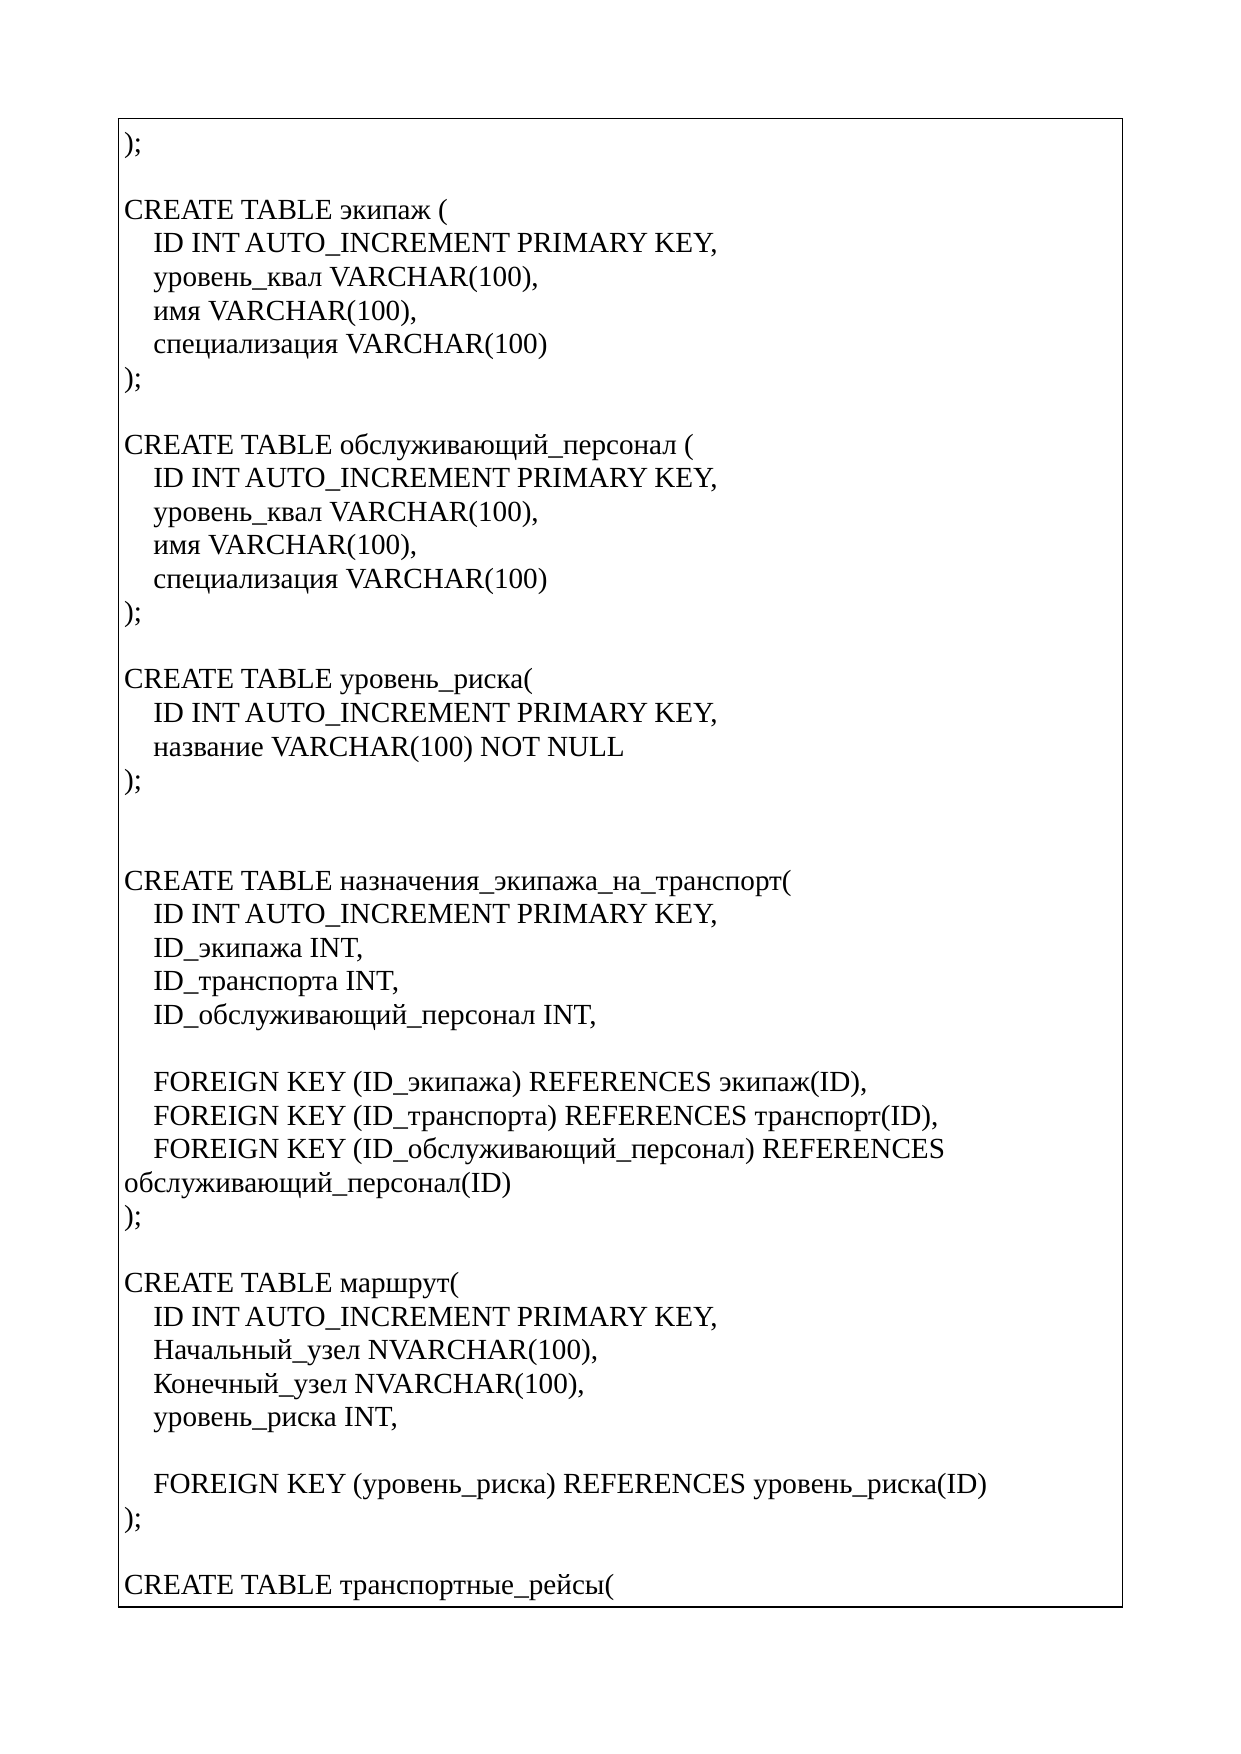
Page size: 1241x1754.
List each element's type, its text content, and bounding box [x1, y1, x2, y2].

table_header ); CREATE TABLE экипаж ( ID INT AUTO_INCREMENT PRIMARY KEY, уровень_квал VARCHAR(100), имя VARCHAR(100), специализация VARCHAR(100) ); CREATE TABLE обслуживающий_персонал ( ID INT AUTO_INCREMENT PRIMARY KEY, уровень_квал VARCHAR(100), имя VARCHAR(100), специализация VARCHAR(100) ); CREATE TABLE уровень_риска( ID INT AUTO_INCREMENT PRIMARY KEY, название VARCHAR(100) NOT NULL ); CREATE TABLE назначения_экипажа_на_транспорт( ID INT AUTO_INCREMENT PRIMARY KEY, ID_экипажа INT, ID_транспорта INT, ID_обслуживающий_персонал INT, FOREIGN KEY (ID_экипажа) REFERENCES экипаж(ID), FOREIGN KEY (ID_транспорта) REFERENCES транспорт(ID), FOREIGN KEY (ID_обслуживающий_персонал) REFERENCES обслуживающий_персонал(ID) ); CREATE TABLE маршрут( ID INT AUTO_INCREMENT PRIMARY KEY, Начальный_узел NVARCHAR(100), Конечный_узел NVARCHAR(100), уровень_риска INT, FOREIGN KEY (уровень_риска) REFERENCES уровень_риска(ID) ); CREATE TABLE транспортные_рейсы( [119, 119, 1122, 1606]
